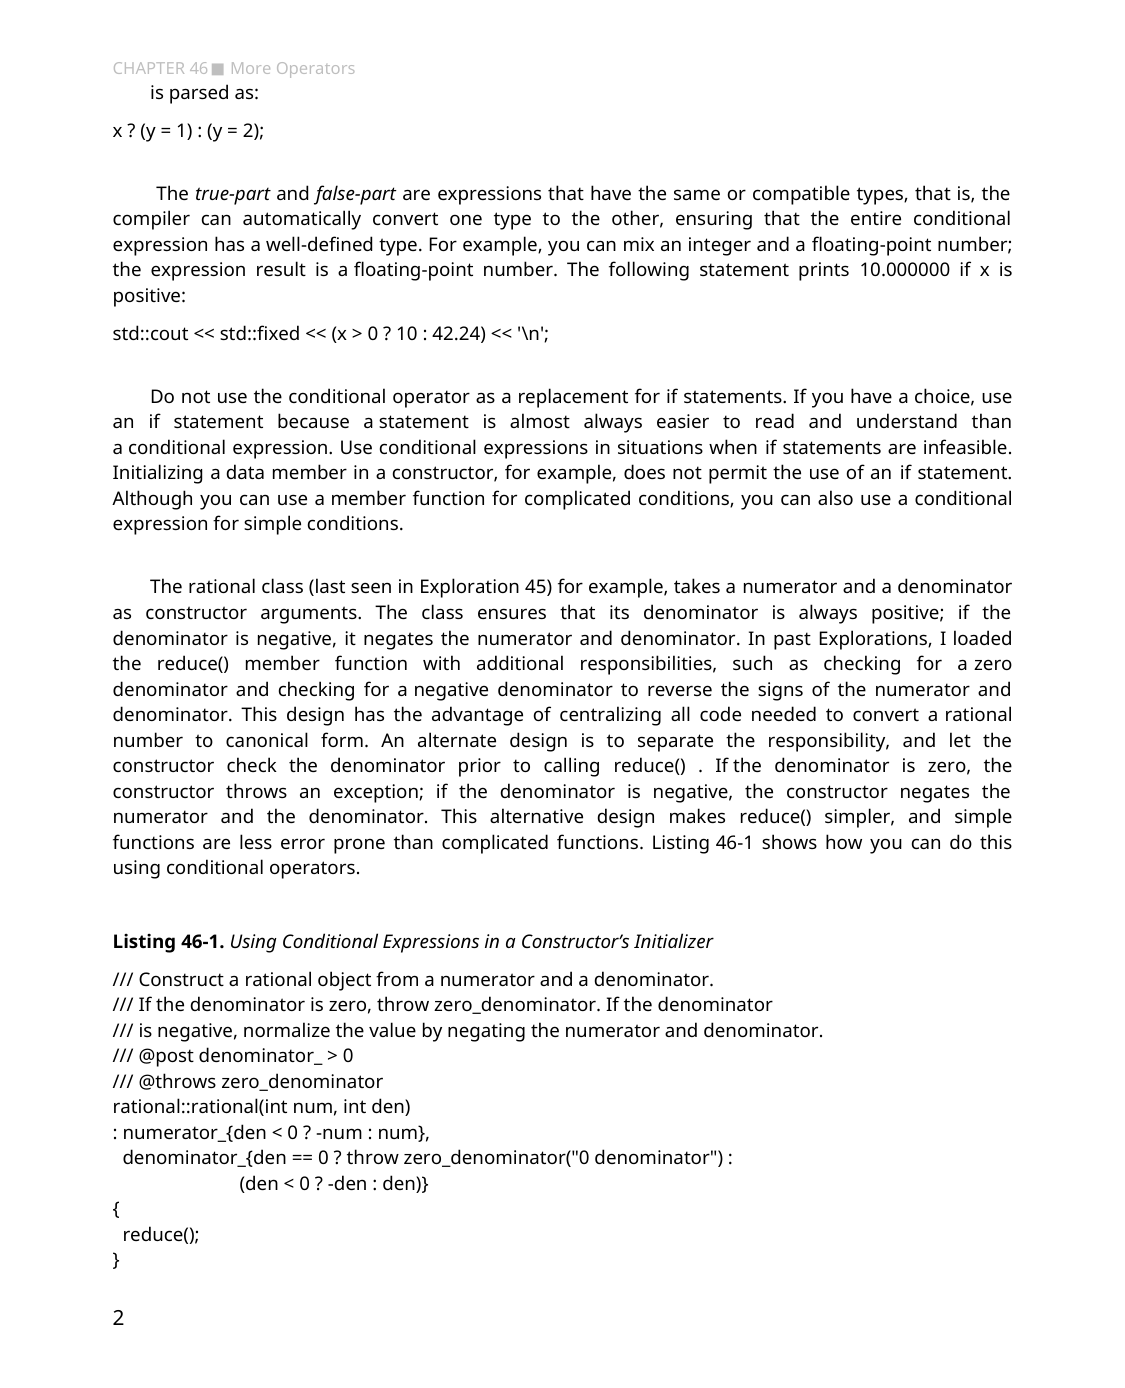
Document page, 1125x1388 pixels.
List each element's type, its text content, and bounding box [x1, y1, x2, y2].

text { [112, 1196, 1012, 1221]
text : numerator_{den < 0 ? -num : num}, [112, 1119, 1012, 1144]
text } [112, 1247, 1012, 1272]
text x ? (y = 1) : (y = 2); [112, 117, 1012, 142]
text std::cout << std::fixed << (x > 0 ? 10 : 42.24) << '\n'; [112, 320, 1012, 346]
text The rational class (last seen in Exploration 45) for example, takes a numerator and a denominator as constructor arguments. The class ensures that its denominator is always positive; if the denominator is negative, it negates the numerator and denominator. In past Explorations, I loaded the reduce() member function with additional responsibilities, such as checking for a zero denominator and checking for a negative denominator to reverse the signs of the numerator and denominator. This design has the advantage of centralizing all code needed to convert a rational number to canonical form. An alternate design is to separate the responsibility, and let the constructor check the denominator prior to calling reduce() . If the denominator is zero, the constructor throws an exception; if the denominator is negative, the constructor negates the numerator and the denominator. This alternative design makes reduce() simpler, and simple functions are less error prone than complicated functions. Listing 46-1 shows how you can do this using conditional operators. [112, 574, 1012, 880]
text (den < 0 ? -den : den)} [112, 1170, 1012, 1196]
text /// @post denominator_ > 0 [112, 1042, 1012, 1068]
text is parsed as: [112, 79, 1012, 104]
text rational::rational(int num, int den) [112, 1093, 1012, 1119]
text denominator_{den == 0 ? throw zero_denominator("0 denominator") : [112, 1144, 1012, 1170]
text /// @throws zero_denominator [112, 1068, 1012, 1093]
text /// If the denominator is zero, throw zero_denominator. If the denominator [112, 991, 1012, 1017]
text Listing 46-1. Using Conditional Expressions in a Constructor’s Initializer [112, 928, 1012, 953]
text reduce(); [112, 1221, 1012, 1247]
text Do not use the conditional operator as a replacement for if statements. If you have a choice, use an if statement because a statement is almost always easier to read and understand than a conditional expression. Use conditional expressions in situations when if statements are infeasible. Initializing a data member in a constructor, for example, does not permit the use of an if statement. Although you can use a member function for complicated conditions, you can also use a conditional expression for simple conditions. [112, 383, 1012, 536]
text /// Construct a rational object from a numerator and a denominator. [112, 966, 1012, 991]
text /// is negative, normalize the value by negating the numerator and denominator. [112, 1017, 1012, 1042]
text The true-part and false-part are expressions that have the same or compatible types, that is, the compiler can automatically convert one type to the other, ensuring that the entire conditional expression has a well-defined type. For example, you can mix an integer and a floating-point number; the expression result is a floating-point number. The following statement prints 10.000000 if x is positive: [112, 180, 1012, 308]
